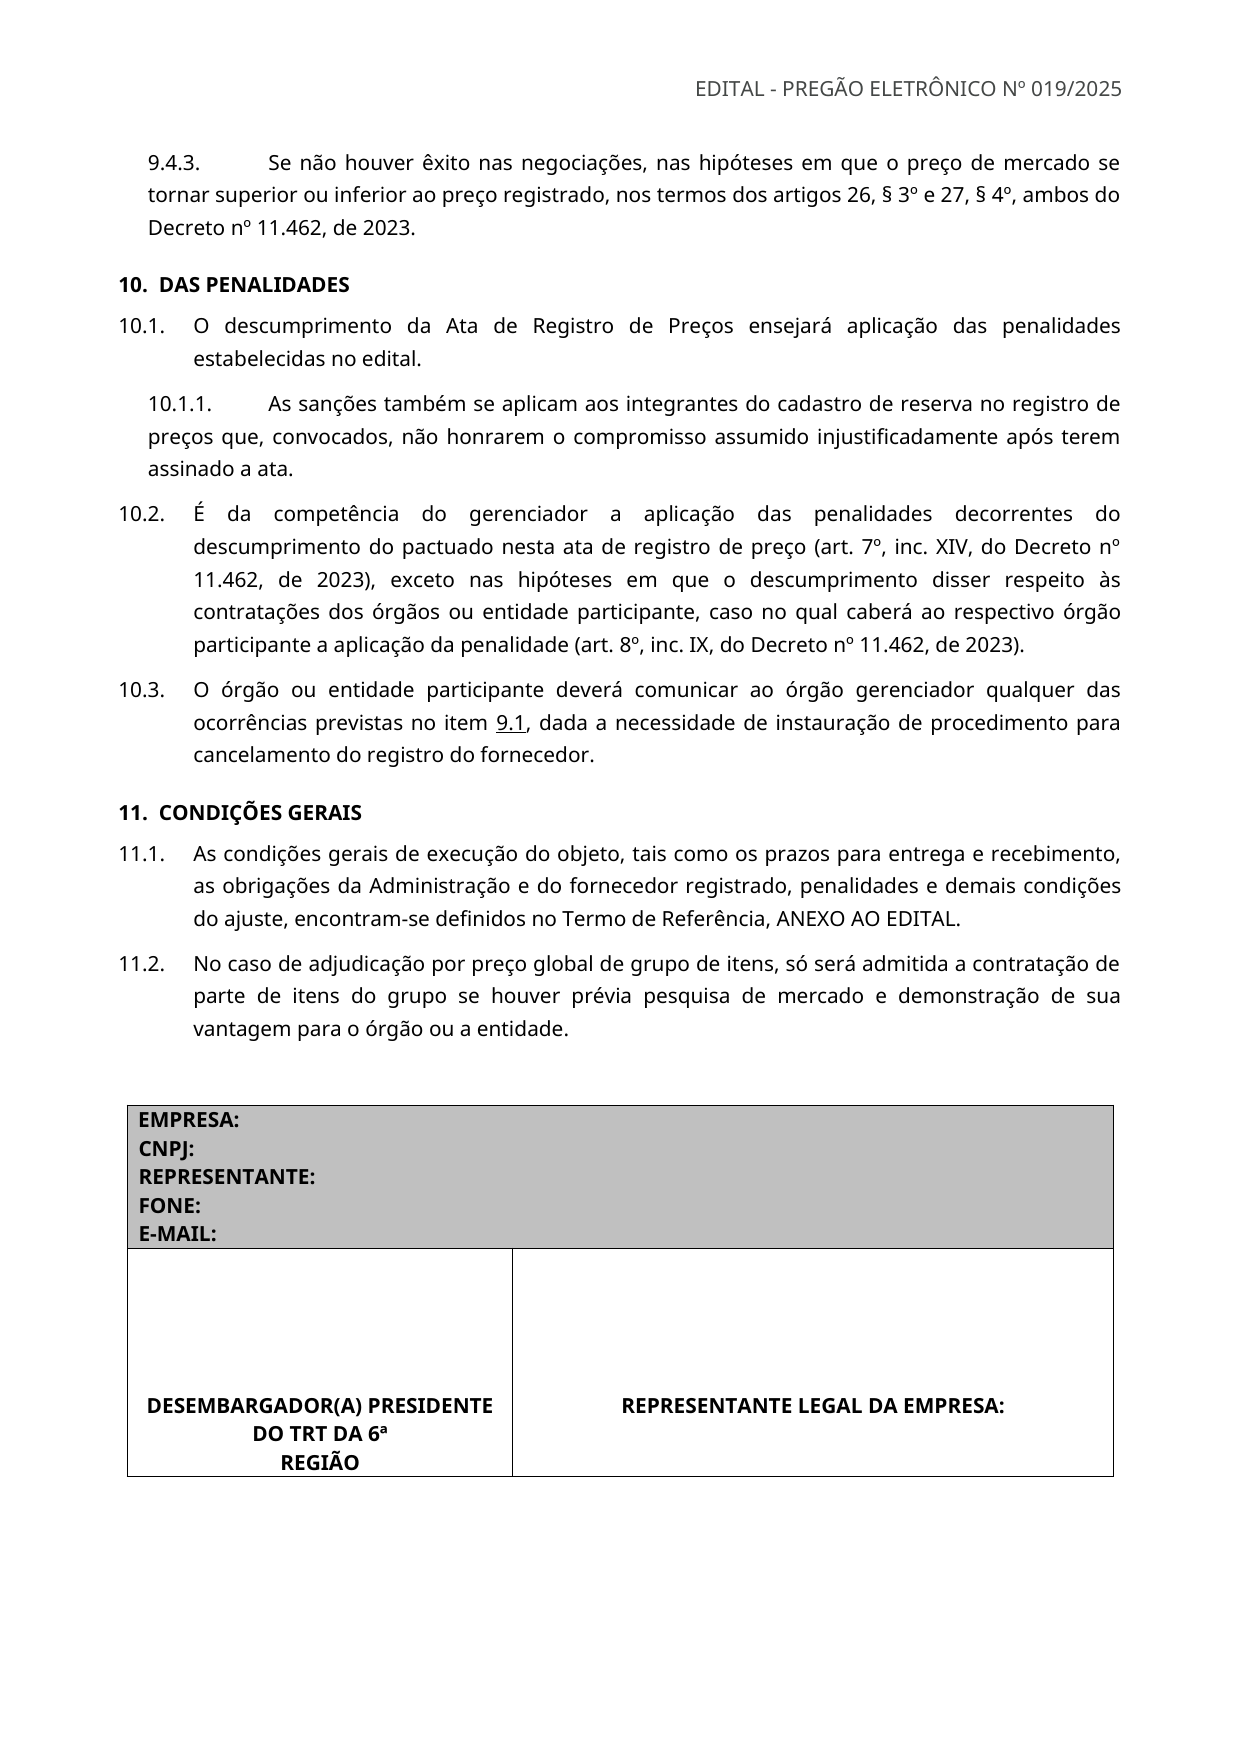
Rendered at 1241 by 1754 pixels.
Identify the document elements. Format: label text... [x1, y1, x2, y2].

list As condições gerais de execução do objeto, tais como os prazos para entrega e recebimento, as obrigações da Administração e do fornecedor registrado, penalidades e demais condições do ajuste, encontram-se definidos no Termo de Referência, ANEXO AO EDITAL. [118, 839, 1122, 932]
list CONDIÇÕES GERAIS [118, 798, 1122, 826]
list O descumprimento da Ata de Registro de Preços ensejará aplicação das penalidades estabelecidas no edital. [118, 311, 1122, 372]
table_cell DESEMBARGADOR(A) PRESIDENTE DO TRT DA 6ª REGIÃO [128, 1249, 512, 1476]
table_cell REPRESENTANTE LEGAL DA EMPRESA: [513, 1249, 1113, 1476]
list As sanções também se aplicam aos integrantes do cadastro de reserva no registro de preços que, convocados, não honrarem o compromisso assumido injustificadamente após terem assinado a ata. [148, 389, 1122, 483]
list No caso de adjudicação por preço global de grupo de itens, só será admitida a contratação de parte de itens do grupo se houver prévia pesquisa de mercado e demonstração de sua vantagem para o órgão ou a entidade. [118, 949, 1122, 1043]
list Se não houver êxito nas negociações, nas hipóteses em que o preço de mercado se tornar superior ou inferior ao preço registrado, nos termos dos artigos 26, § 3º e 27, § 4º, ambos do Decreto nº 11.462, de 2023. [148, 148, 1122, 241]
table_header EMPRESA: CNPJ: REPRESENTANTE: FONE: E-MAIL: [128, 1106, 1113, 1248]
list O órgão ou entidade participante deverá comunicar ao órgão gerenciador qualquer das ocorrências previstas no item 9.1, dada a necessidade de instauração de procedimento para cancelamento do registro do fornecedor. [118, 675, 1122, 769]
list DAS PENALIDADES [118, 271, 1122, 299]
list É da competência do gerenciador a aplicação das penalidades decorrentes do descumprimento do pactuado nesta ata de registro de preço (art. 7º, inc. XIV, do Decreto nº 11.462, de 2023), exceto nas hipóteses em que o descumprimento disser respeito às contratações dos órgãos ou entidade participante, caso no qual caberá ao respectivo órgão participante a aplicação da penalidade (art. 8º, inc. IX, do Decreto nº 11.462, de 2023). [118, 499, 1122, 658]
